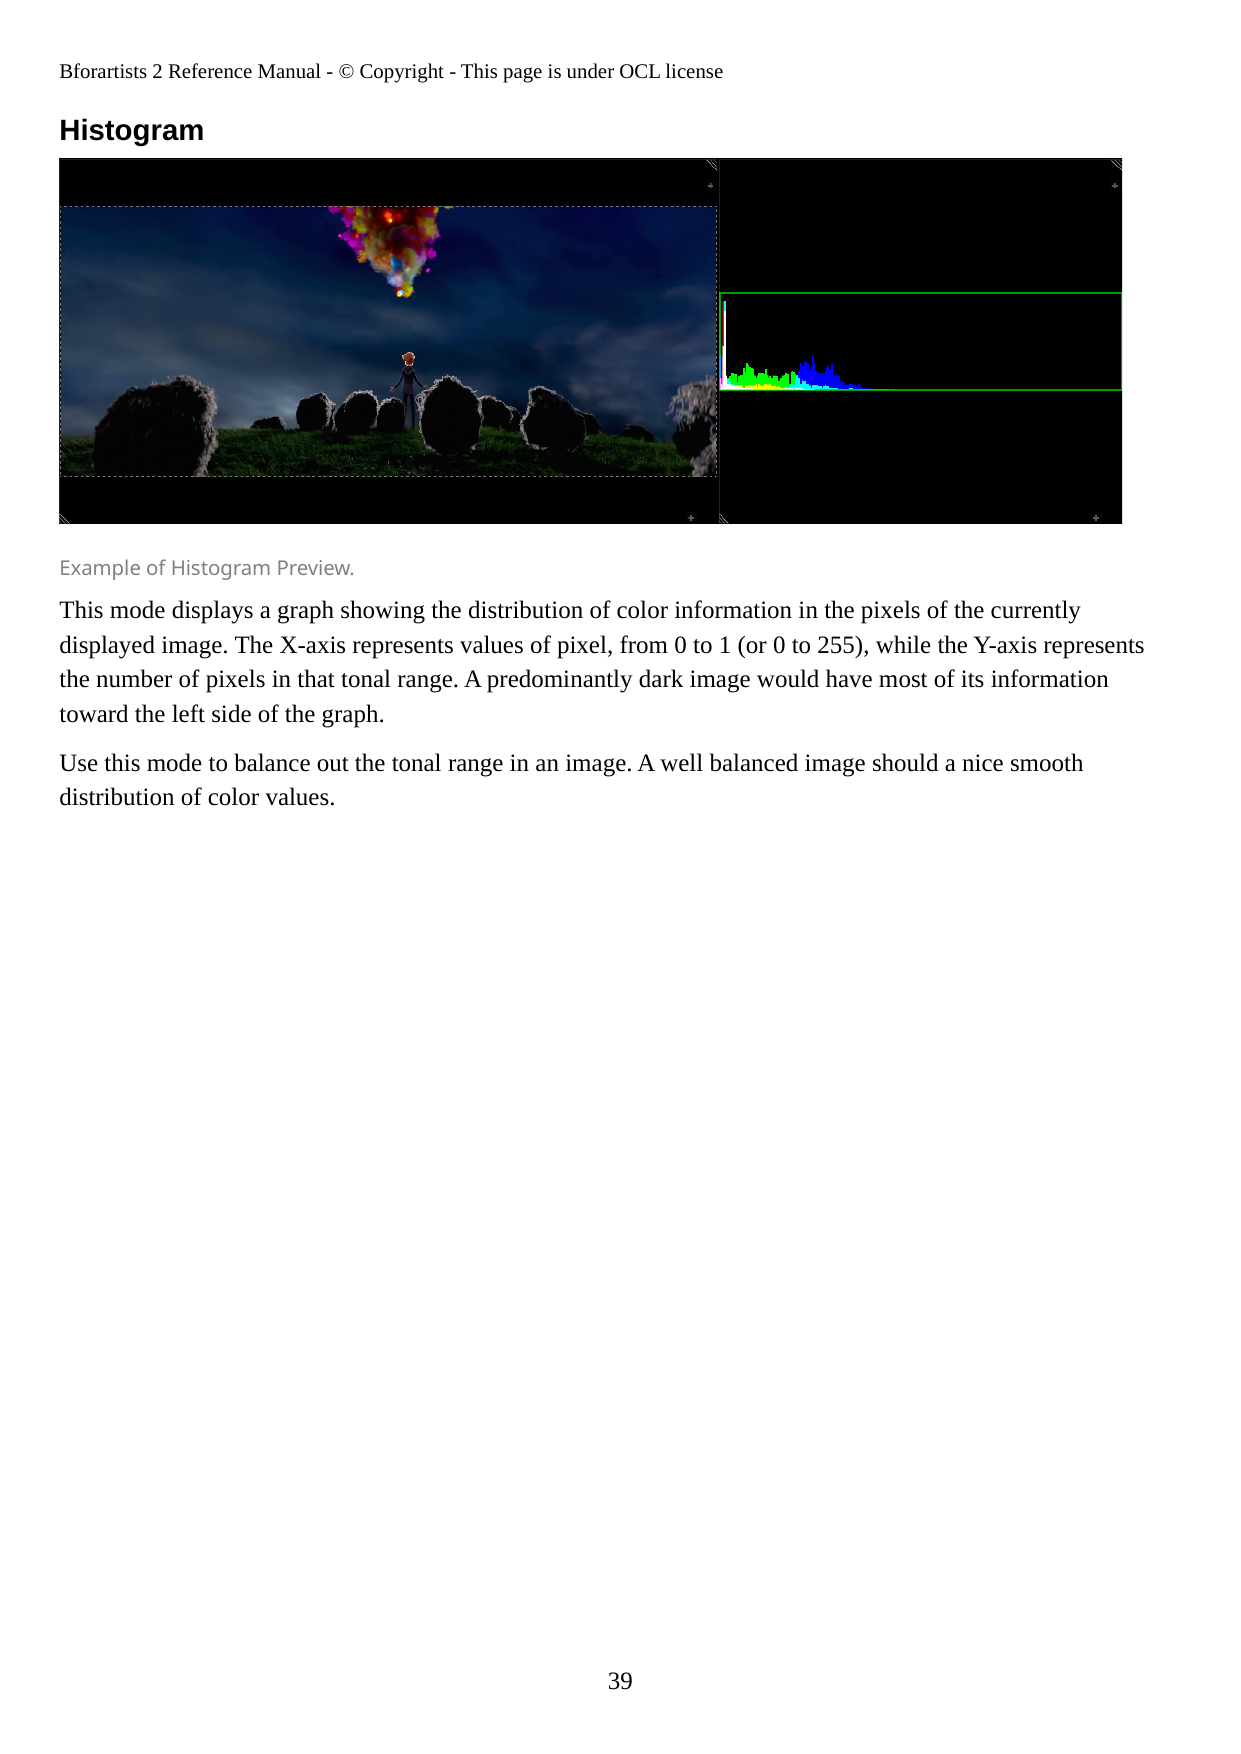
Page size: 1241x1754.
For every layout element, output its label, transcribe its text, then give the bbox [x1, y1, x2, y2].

picture [59, 158, 1123, 524]
text Use this mode to balance out the tonal range in an image. A well balanced image should a nice smooth distribution of color values. [59, 748, 1181, 811]
text Example of Histogram Preview. [59, 549, 1181, 581]
text This mode displays a graph showing the distribution of color information in the pixels of the currently displayed image. The X-axis represents values of pixel, from 0 to 1 (or 0 to 255), while the Y-axis represents the number of pixels in that tonal range. A predominantly dark image would have most of its information toward the left side of the graph. [59, 595, 1181, 728]
subtitle Histogram [59, 113, 1181, 146]
